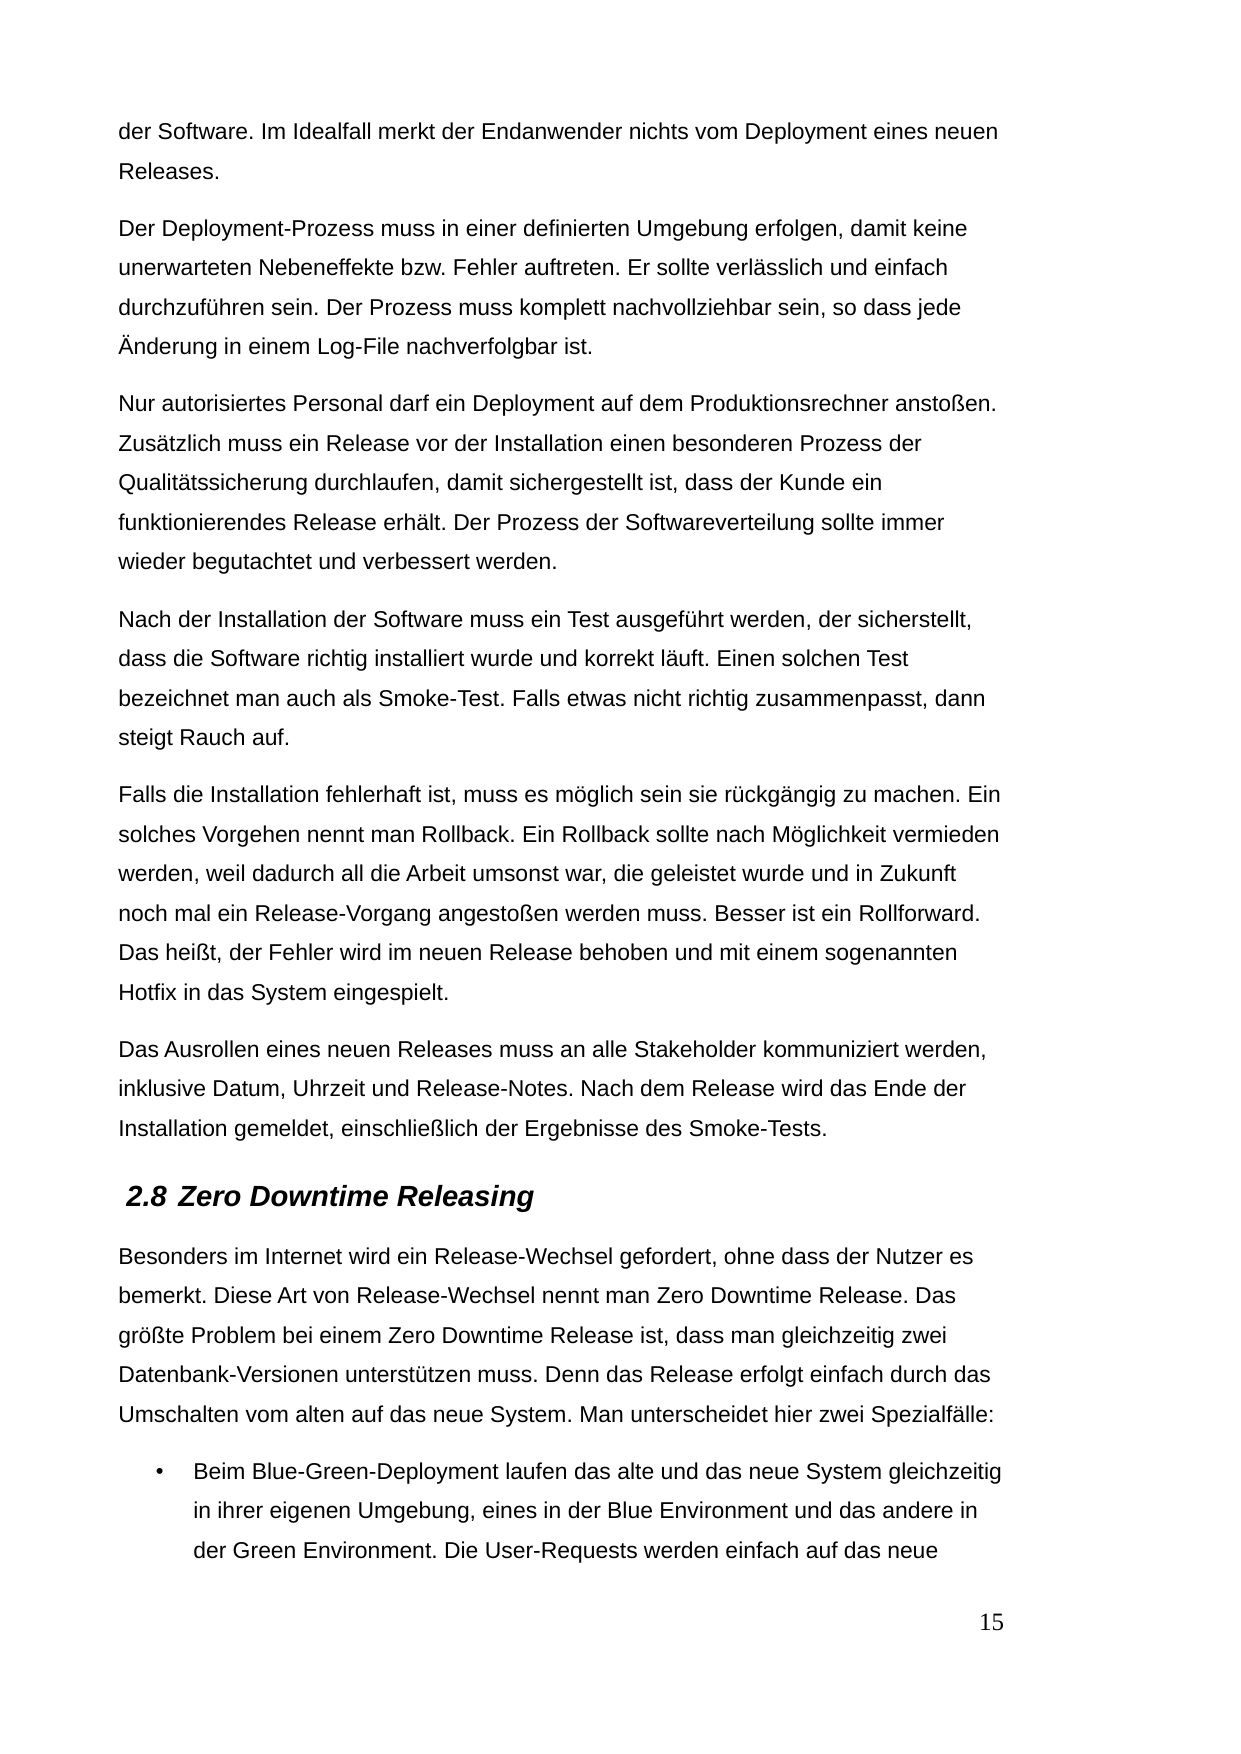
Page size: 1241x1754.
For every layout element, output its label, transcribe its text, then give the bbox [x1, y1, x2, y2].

text Falls die Installation fehlerhaft ist, muss es möglich sein sie rückgängig zu machen. Ein solches Vorgehen nennt man Rollback. Ein Rollback sollte nach Möglichkeit vermieden werden, weil dadurch all die Arbeit umsonst war, die geleistet wurde und in Zukunft noch mal ein Release-Vorgang angestoßen werden muss. Besser ist ein Rollforward. Das heißt, der Fehler wird im neuen Release behoben und mit einem sogenannten Hotfix in das System eingespielt. [118, 781, 1004, 1005]
text Besonders im Internet wird ein Release-Wechsel gefordert, ohne dass der Nutzer es bemerkt. Diese Art von Release-Wechsel nennt man Zero Downtime Release. Das größte Problem bei einem Zero Downtime Release ist, dass man gleichzeitig zwei Datenbank-Versionen unterstützen muss. Denn das Release erfolgt einfach durch das Umschalten vom alten auf das neue System. Man unterscheidet hier zwei Spezialfälle: [118, 1243, 1004, 1427]
text Das Ausrollen eines neuen Releases muss an alle Stakeholder kommuniziert werden, inklusive Datum, Uhrzeit und Release-Notes. Nach dem Release wird das Ende der Installation gemeldet, einschließlich der Ergebnisse des Smoke-Tests. [118, 1036, 1004, 1141]
text Nach der Installation der Software muss ein Test ausgeführt werden, der sicherstellt, dass die Software richtig installiert wurde und korrekt läuft. Einen solchen Test bezeichnet man auch als Smoke-Test. Falls etwas nicht richtig zusammenpasst, dann steigt Rauch auf. [118, 606, 1004, 750]
list Beim Blue-Green-Deployment laufen das alte und das neue System gleichzeitig in ihrer eigenen Umgebung, eines in der Blue Environment und das andere in der Green Environment. Die User-Requests werden einfach auf das neue [156, 1458, 1004, 1563]
text Nur autorisiertes Personal darf ein Deployment auf dem Produktionsrechner anstoßen. Zusätzlich muss ein Release vor der Installation einen besonderen Prozess der Qualitätssicherung durchlaufen, damit sichergestellt ist, dass der Kunde ein funktionierendes Release erhält. Der Prozess der Softwareverteilung sollte immer wieder begutachtet und verbessert werden. [118, 390, 1004, 575]
text Der Deployment-Prozess muss in einer definierten Umgebung erfolgen, damit keine unerwarteten Nebeneffekte bzw. Fehler auftreten. Er sollte verlässlich und einfach durchzuführen sein. Der Prozess muss komplett nachvollziehbar sein, so dass jede Änderung in einem Log-File nachverfolgbar ist. [118, 215, 1004, 359]
subtitle Zero Downtime Releasing [118, 1179, 1004, 1213]
text der Software. Im Idealfall merkt der Endanwender nichts vom Deployment eines neuen Releases. [118, 118, 1004, 184]
